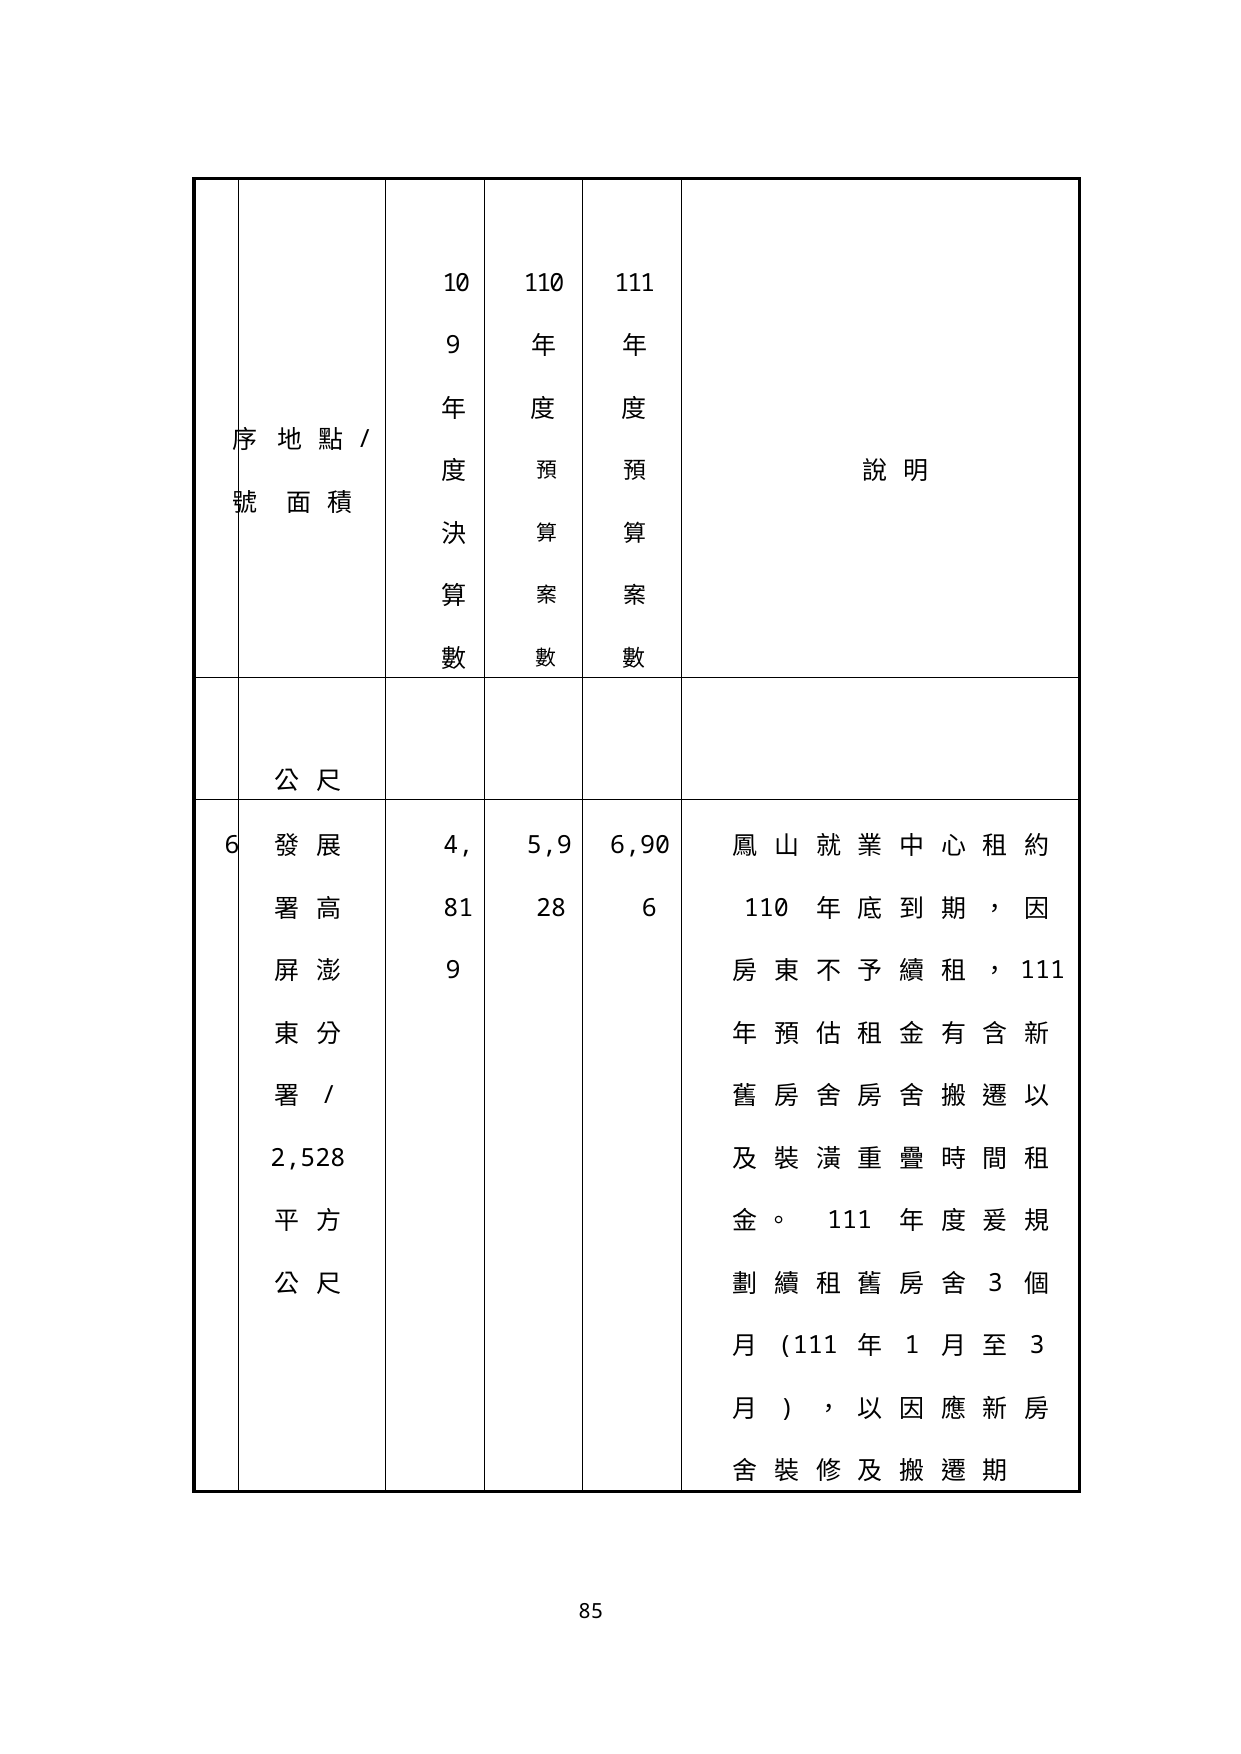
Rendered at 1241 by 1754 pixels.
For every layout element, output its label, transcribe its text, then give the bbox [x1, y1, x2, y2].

table_cell [583, 678, 681, 799]
table_cell [386, 678, 484, 799]
table_header 說明 [682, 180, 1078, 677]
table_header 109年度決算數 [386, 180, 484, 677]
table_header 111年度預算案數 [583, 180, 681, 677]
table_cell 發展署高屏澎東分署/2,528 平方公尺 [239, 800, 385, 1490]
table_header 序號 [196, 180, 238, 677]
table_cell 6,906 [583, 800, 681, 1490]
table_cell 5,928 [485, 800, 582, 1490]
table_cell 4,819 [386, 800, 484, 1490]
table_cell 鳳山就業中心租約110年底到期，因房東不予續租，111年預估租金有含新舊房舍房舍搬遷以及裝潢重疊時間租金。111年度爰規劃續租舊房舍3個月(111年1月至3月)，以因應新房舍裝修及搬遷期 [682, 800, 1078, 1490]
table_cell 6 [196, 800, 238, 1490]
table_cell [196, 678, 238, 799]
table_cell 公尺 [239, 678, 385, 799]
table_header 地點/ 面積 [239, 180, 385, 677]
table_cell [485, 678, 582, 799]
table_header 110年度 預算案數 [485, 180, 582, 677]
table_cell [682, 678, 1078, 799]
